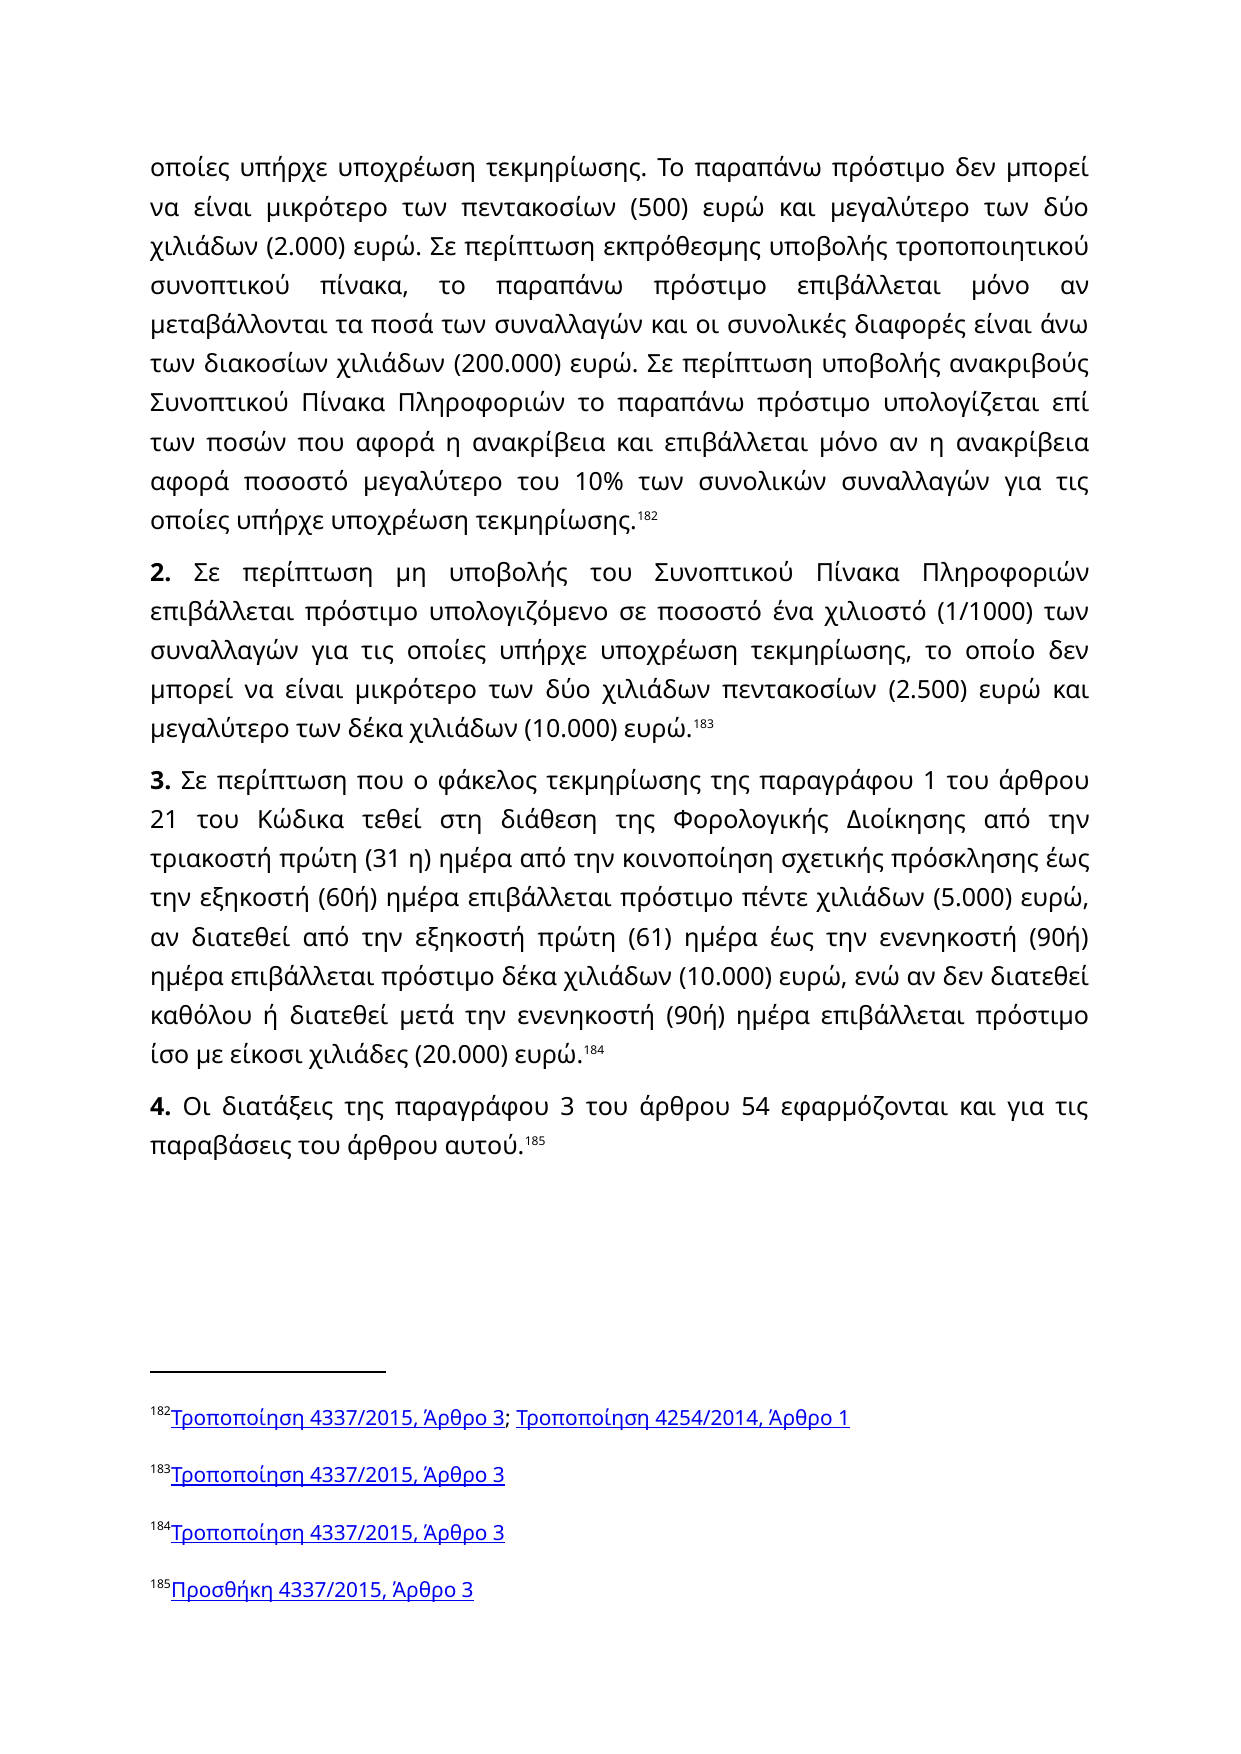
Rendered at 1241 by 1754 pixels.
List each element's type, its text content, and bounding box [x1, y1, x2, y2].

text 3. Σε περίπτωση που ο φάκελος τεκμηρίωσης της παραγράφου 1 του άρθρου 21 του Κώδικα τεθεί στη διάθεση της Φορολογικής Διοίκησης από την τριακοστή πρώτη (31 η) ημέρα από την κοινοποίηση σχετικής πρόσκλησης έως την εξηκοστή (60ή) ημέρα επιβάλλεται πρόστιμο πέντε χιλιάδων (5.000) ευρώ, αν διατεθεί από την εξηκοστή πρώτη (61) ημέρα έως την ενενηκοστή (90ή) ημέρα επιβάλλεται πρόστιμο δέκα χιλιάδων (10.000) ευρώ, ενώ αν δεν διατεθεί καθόλου ή διατεθεί μετά την ενενηκοστή (90ή) ημέρα επιβάλλεται πρόστιμο ίσο με είκοσι χιλιάδες (20.000) ευρώ. [150, 762, 1090, 1071]
text Προσθήκη 4337/2015, Άρθρο 3 [150, 1576, 1090, 1604]
text 2. Σε περίπτωση μη υποβολής του Συνοπτικού Πίνακα Πληροφοριών επιβάλλεται πρόστιμο υπολογιζόμενο σε ποσοστό ένα χιλιοστό (1/1000) των συναλλαγών για τις οποίες υπήρχε υποχρέωση τεκμηρίωσης, το οποίο δεν μπορεί να είναι μικρότερο των δύο χιλιάδων πεντακοσίων (2.500) ευρώ και μεγαλύτερο των δέκα χιλιάδων (10.000) ευρώ. [150, 554, 1090, 745]
text Τροποποίηση 4337/2015, Άρθρο 3; Τροποποίηση 4254/2014, Άρθρο 1 [150, 1403, 1090, 1431]
text οποίες υπήρχε υποχρέωση τεκμηρίωσης. Το παραπάνω πρόστιμο δεν μπορεί να είναι μικρότερο των πεντακοσίων (500) ευρώ και μεγαλύτερο των δύο χιλιάδων (2.000) ευρώ. Σε περίπτωση εκπρόθεσμης υποβολής τροποποιητικού συνοπτικού πίνακα, το παραπάνω πρόστιμο επιβάλλεται μόνο αν μεταβάλλονται τα ποσά των συναλλαγών και οι συνολικές διαφορές είναι άνω των διακοσίων χιλιάδων (200.000) ευρώ. Σε περίπτωση υποβολής ανακριβούς Συνοπτικού Πίνακα Πληροφοριών το παραπάνω πρόστιμο υπολογίζεται επί των ποσών που αφορά η ανακρίβεια και επιβάλλεται μόνο αν η ανακρίβεια αφορά ποσοστό μεγαλύτερο του 10% των συνολικών συναλλαγών για τις οποίες υπήρχε υποχρέωση τεκμηρίωσης. [150, 150, 1090, 537]
text Τροποποίηση 4337/2015, Άρθρο 3 [150, 1518, 1090, 1546]
text 4. Οι διατάξεις της παραγράφου 3 του άρθρου 54 εφαρμόζονται και για τις παραβάσεις του άρθρου αυτού. [150, 1088, 1090, 1162]
text Τροποποίηση 4337/2015, Άρθρο 3 [150, 1460, 1090, 1489]
